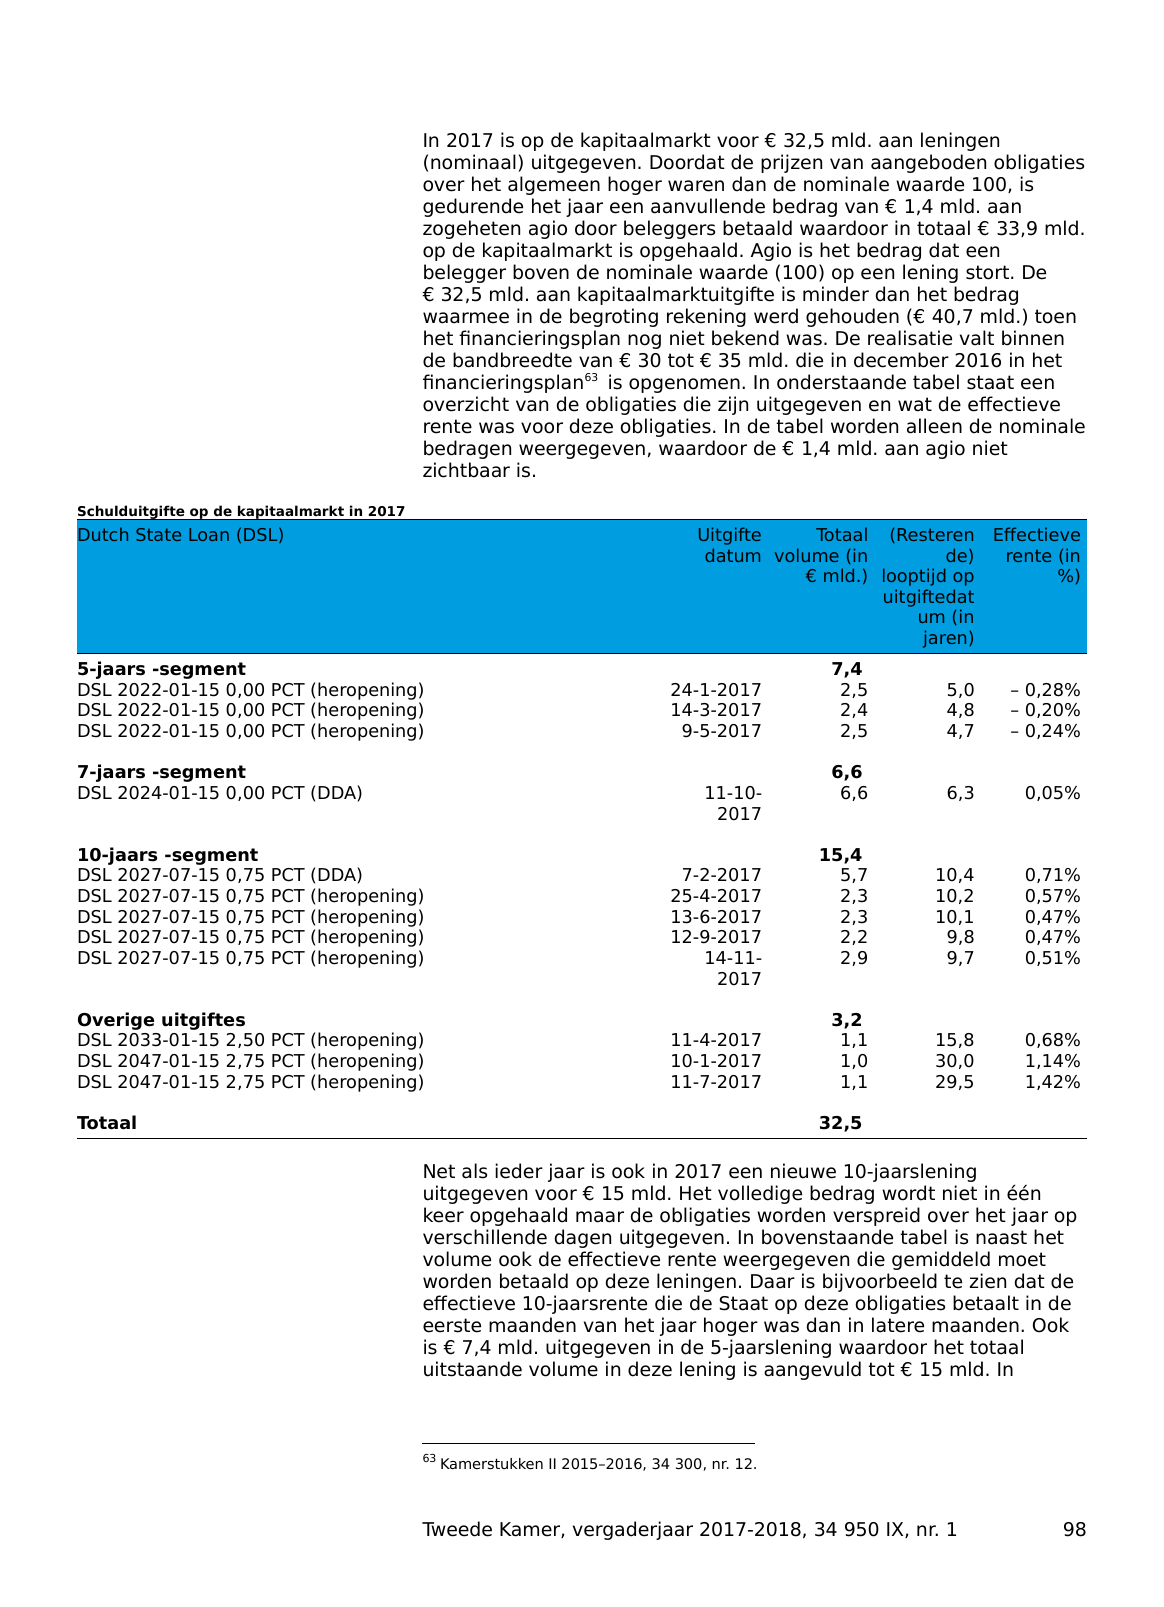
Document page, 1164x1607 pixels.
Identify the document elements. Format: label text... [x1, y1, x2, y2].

table_cell 1,0 [768, 1051, 874, 1072]
table_cell [661, 742, 768, 762]
table_cell [980, 1010, 1087, 1030]
table_cell [661, 1092, 768, 1113]
table_cell [874, 654, 980, 680]
table_cell [980, 654, 1087, 680]
table_cell 7,4 [768, 654, 874, 680]
table_cell 10,2 [874, 886, 980, 907]
table_cell 6,3 [874, 783, 980, 824]
table_cell 12-9-2017 [661, 927, 768, 948]
table_cell 32,5 [768, 1113, 874, 1138]
text Net als ieder jaar is ook in 2017 een nieuwe 10-jaarslening uitgegeven voor € 15 mld. Het volledige bedrag wordt niet in één keer opgehaald maar de obligaties worden verspreid over het jaar op verschillende dagen uitgegeven. In bovenstaande tabel is naast het volume ook de effectieve rente weergegeven die gemiddeld moet worden betaald op deze leningen. Daar is bijvoorbeeld te zien dat de effectieve 10-jaarsrente die de Staat op deze obligaties betaalt in de eerste maanden van het jaar hoger was dan in latere maanden. Ook is € 7,4 mld. uitgegeven in de 5-jaarslening waardoor het totaal uitstaande volume in deze lening is aangevuld tot € 15 mld. In [422, 1161, 1087, 1381]
table_cell 10-1-2017 [661, 1051, 768, 1072]
table_cell DSL 2027-07-15 0,75 PCT (heropening) [77, 948, 661, 989]
table_cell DSL 2027-07-15 0,75 PCT (heropening) [77, 907, 661, 927]
table_cell [980, 989, 1087, 1010]
table_cell 15,8 [874, 1030, 980, 1051]
table_cell 30,0 [874, 1051, 980, 1072]
table_cell 9-5-2017 [661, 721, 768, 742]
table_cell (Resterende) looptijd op uitgiftedatum (in jaren) [874, 520, 980, 653]
table_cell 9,8 [874, 927, 980, 948]
table_cell [980, 1113, 1087, 1138]
table_cell 2,9 [768, 948, 874, 989]
table_cell [661, 824, 768, 845]
table_cell [661, 1010, 768, 1030]
table_cell 10-jaars -segment [77, 845, 661, 865]
table_cell DSL 2047-01-15 2,75 PCT (heropening) [77, 1072, 661, 1092]
table_cell 3,2 [768, 1010, 874, 1030]
table_cell [980, 845, 1087, 865]
table_cell 2,2 [768, 927, 874, 948]
table_cell 5,0 [874, 680, 980, 700]
table_cell 15,4 [768, 845, 874, 865]
table_cell 14-11-2017 [661, 948, 768, 989]
table_cell 1,1 [768, 1072, 874, 1092]
text In 2017 is op de kapitaalmarkt voor € 32,5 mld. aan leningen (nominaal) uitgegeven. Doordat de prijzen van aangeboden obligaties over het algemeen hoger waren dan de nominale waarde 100, is gedurende het jaar een aanvullende bedrag van € 1,4 mld. aan zogeheten agio door beleggers betaald waardoor in totaal € 33,9 mld. op de kapitaalmarkt is opgehaald. Agio is het bedrag dat een belegger boven de nominale waarde (100) op een lening stort. De € 32,5 mld. aan kapitaalmarktuitgifte is minder dan het bedrag waarmee in de begroting rekening werd gehouden (€ 40,7 mld.) toen het financieringsplan nog niet bekend was. De realisatie valt binnen de bandbreedte van € 30 tot € 35 mld. die in december 2016 in het financieringsplan is opgenomen. In onderstaande tabel staat een overzicht van de obligaties die zijn uitgegeven en wat de effectieve rente was voor deze obligaties. In de tabel worden alleen de nominale bedragen weergegeven, waardoor de € 1,4 mld. aan agio niet zichtbaar is. [422, 130, 1087, 482]
table_cell [77, 989, 661, 1010]
table_cell [874, 989, 980, 1010]
table_cell DSL 2024-01-15 0,00 PCT (DDA) [77, 783, 661, 824]
table_cell Totaal volume (in € mld.) [768, 520, 874, 653]
table_cell 0,57% [980, 886, 1087, 907]
table_cell DSL 2047-01-15 2,75 PCT (heropening) [77, 1051, 661, 1072]
table_cell DSL 2027-07-15 0,75 PCT (DDA) [77, 865, 661, 886]
table_cell 0,51% [980, 948, 1087, 989]
table_cell [661, 1113, 768, 1138]
table_cell [661, 989, 768, 1010]
table_cell 14-3-2017 [661, 700, 768, 721]
table_cell 2,4 [768, 700, 874, 721]
table_cell 11-4-2017 [661, 1030, 768, 1051]
table_cell [874, 1113, 980, 1138]
table_cell 5-jaars -segment [77, 654, 661, 680]
table_cell 6,6 [768, 783, 874, 824]
table_cell [980, 1092, 1087, 1113]
table_cell DSL 2033-01-15 2,50 PCT (heropening) [77, 1030, 661, 1051]
table_cell 0,68% [980, 1030, 1087, 1051]
table_cell 1,1 [768, 1030, 874, 1051]
table_cell 10,4 [874, 865, 980, 886]
table_cell 0,71% [980, 865, 1087, 886]
table_cell 2,3 [768, 907, 874, 927]
table_cell 11-7-2017 [661, 1072, 768, 1092]
table_cell [77, 1092, 661, 1113]
table_cell – 0,28% [980, 680, 1087, 700]
table_header Schulduitgifte op de kapitaalmarkt in 2017 [77, 504, 1087, 519]
table_cell 0,47% [980, 907, 1087, 927]
table_cell DSL 2027-07-15 0,75 PCT (heropening) [77, 927, 661, 948]
table_cell [874, 1092, 980, 1113]
table_cell DSL 2022-01-15 0,00 PCT (heropening) [77, 680, 661, 700]
table_cell 24-1-2017 [661, 680, 768, 700]
table_cell 7-jaars -segment [77, 762, 661, 783]
table_cell 0,47% [980, 927, 1087, 948]
table_cell 4,7 [874, 721, 980, 742]
table_cell [661, 762, 768, 783]
table_cell [980, 762, 1087, 783]
table_cell 1,14% [980, 1051, 1087, 1072]
table_cell [661, 845, 768, 865]
table_cell 29,5 [874, 1072, 980, 1092]
table_cell [661, 654, 768, 680]
table_cell Totaal [77, 1113, 661, 1138]
table_cell 6,6 [768, 762, 874, 783]
table_cell 5,7 [768, 865, 874, 886]
table_cell [874, 845, 980, 865]
table_cell [768, 989, 874, 1010]
table_cell [77, 742, 661, 762]
table_cell [980, 824, 1087, 845]
table_cell 0,05% [980, 783, 1087, 824]
table_cell – 0,20% [980, 700, 1087, 721]
table_cell 9,7 [874, 948, 980, 989]
table_cell Effectieve rente (in %) [980, 520, 1087, 653]
table_cell DSL 2027-07-15 0,75 PCT (heropening) [77, 886, 661, 907]
table_cell [77, 824, 661, 845]
table_cell Overige uitgiftes [77, 1010, 661, 1030]
table_cell [874, 824, 980, 845]
table_cell 2,5 [768, 680, 874, 700]
text Kamerstukken II 2015–2016, 34 300, nr. 12. [422, 1452, 1087, 1474]
table_cell DSL 2022-01-15 0,00 PCT (heropening) [77, 721, 661, 742]
table_cell Dutch State Loan (DSL) [77, 520, 661, 653]
table_cell 2,3 [768, 886, 874, 907]
table_cell 4,8 [874, 700, 980, 721]
table_cell 2,5 [768, 721, 874, 742]
table_cell [768, 742, 874, 762]
table_cell Uitgifte datum [661, 520, 768, 653]
table_cell [874, 762, 980, 783]
table_cell 11-10-2017 [661, 783, 768, 824]
table_cell [768, 824, 874, 845]
table_cell 10,1 [874, 907, 980, 927]
table_cell 25-4-2017 [661, 886, 768, 907]
table_cell [980, 742, 1087, 762]
table_cell – 0,24% [980, 721, 1087, 742]
table_cell [768, 1092, 874, 1113]
table_cell DSL 2022-01-15 0,00 PCT (heropening) [77, 700, 661, 721]
table_cell [874, 742, 980, 762]
table_cell 1,42% [980, 1072, 1087, 1092]
table_cell 7-2-2017 [661, 865, 768, 886]
table_cell 13-6-2017 [661, 907, 768, 927]
table_cell [874, 1010, 980, 1030]
